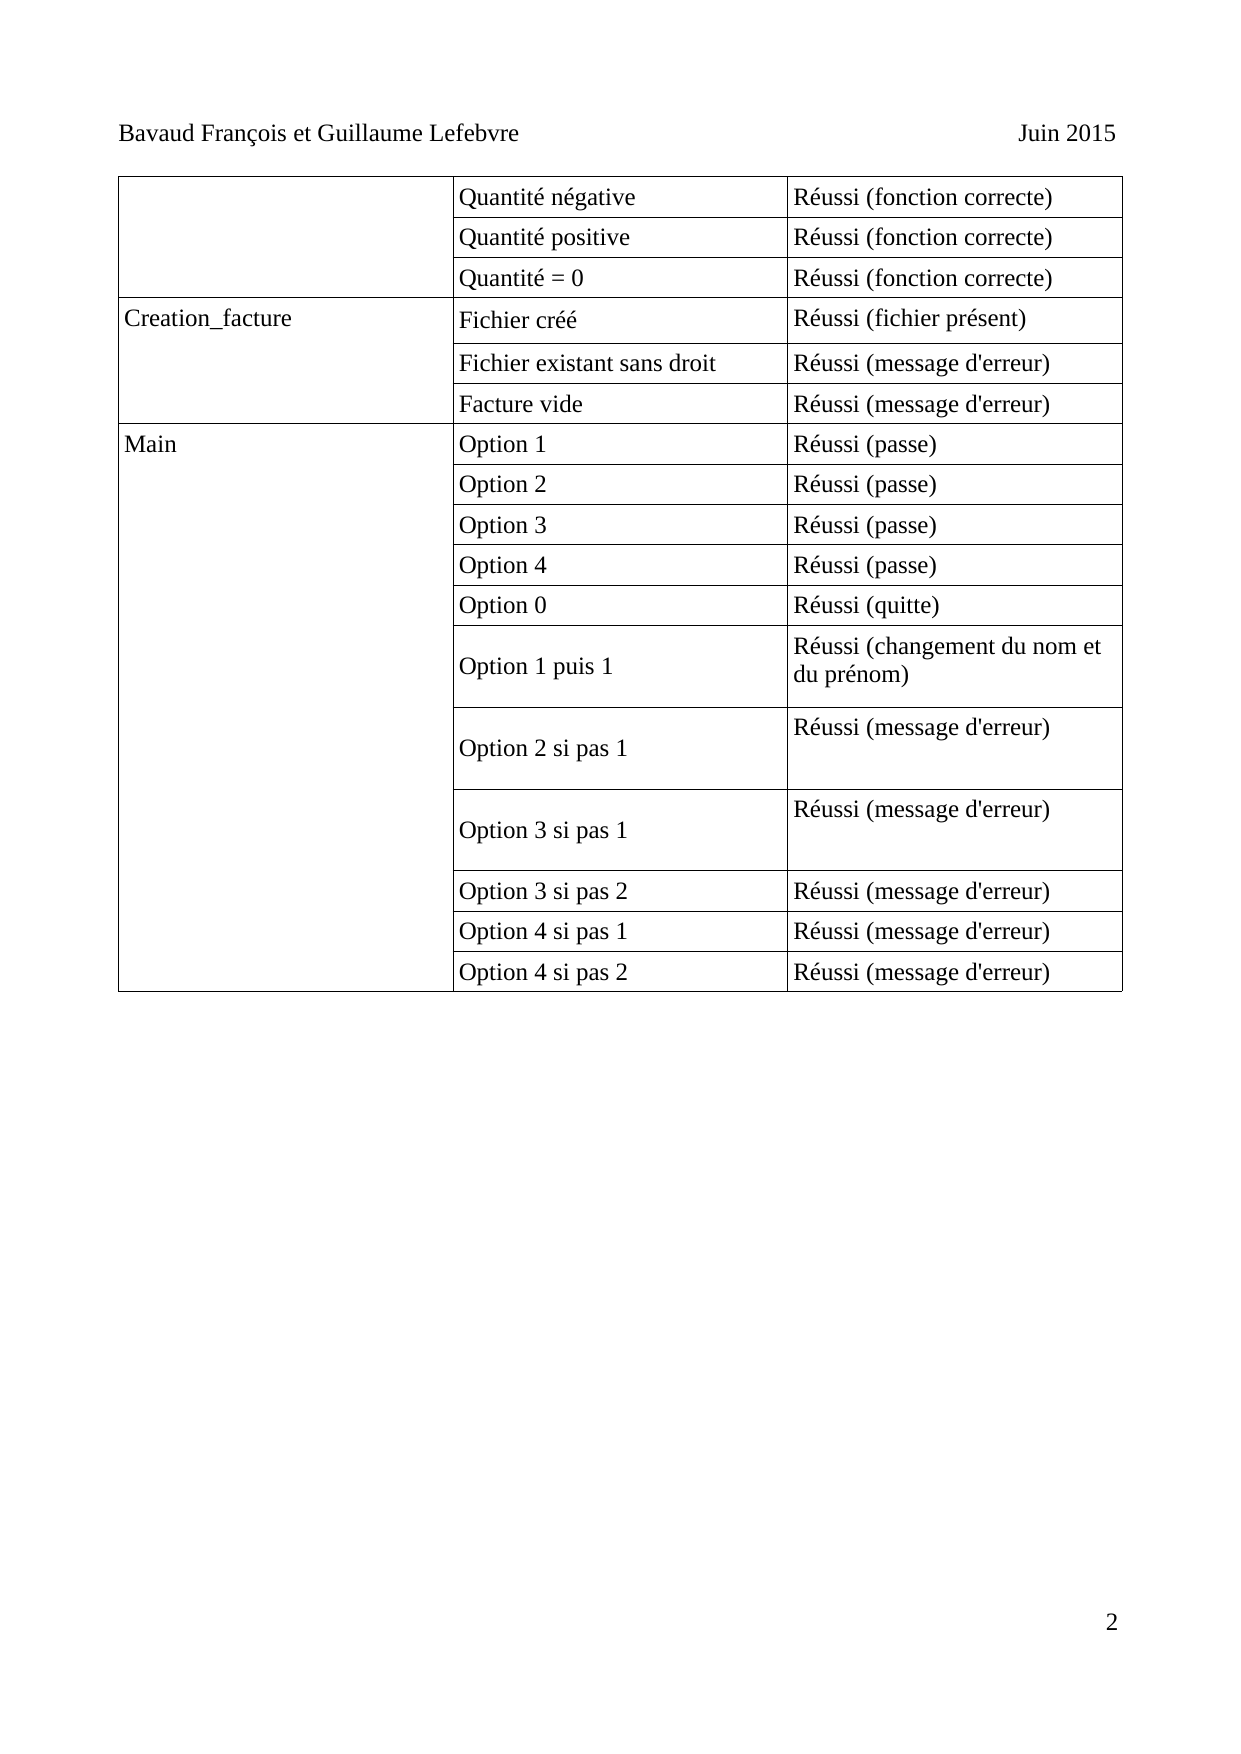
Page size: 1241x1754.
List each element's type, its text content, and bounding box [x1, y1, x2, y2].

table_cell Option 3 si pas 1 [454, 790, 787, 870]
table_cell Réussi (message d'erreur) [788, 708, 1122, 788]
table_cell [119, 177, 453, 297]
table_cell Réussi (changement du nom et du prénom) [788, 626, 1122, 707]
table_cell Réussi (quitte) [788, 586, 1122, 625]
table_cell Quantité négative [454, 177, 787, 217]
table_cell Réussi (fonction correcte) [788, 177, 1122, 217]
table_cell Option 4 [454, 545, 787, 584]
table_cell Option 4 si pas 1 [454, 912, 787, 951]
table_cell Quantité = 0 [454, 258, 787, 297]
table_cell Quantité positive [454, 218, 787, 257]
table_cell Réussi (passe) [788, 465, 1122, 504]
table_cell Option 1 puis 1 [454, 626, 787, 707]
table_cell Facture vide [454, 384, 787, 423]
table_cell Option 2 [454, 465, 787, 504]
table_cell Réussi (fonction correcte) [788, 258, 1122, 297]
table_cell Option 1 [454, 424, 787, 464]
table_cell Option 3 [454, 505, 787, 544]
table_cell Réussi (message d'erreur) [788, 790, 1122, 870]
table_cell Fichier créé [454, 298, 787, 343]
table_cell Réussi (message d'erreur) [788, 952, 1122, 991]
table_cell Option 0 [454, 586, 787, 625]
table_cell Réussi (message d'erreur) [788, 912, 1122, 951]
table_cell Réussi (passe) [788, 545, 1122, 584]
table_cell Réussi (passe) [788, 424, 1122, 464]
table_cell Réussi (fichier présent) [788, 298, 1122, 343]
table_cell Option 2 si pas 1 [454, 708, 787, 788]
table_cell Creation_facture [119, 298, 453, 423]
table_cell Option 4 si pas 2 [454, 952, 787, 991]
table_cell Réussi (message d'erreur) [788, 384, 1122, 423]
table_cell Réussi (message d'erreur) [788, 871, 1122, 911]
table_cell Main [119, 424, 453, 991]
table_cell Réussi (passe) [788, 505, 1122, 544]
table_cell Option 3 si pas 2 [454, 871, 787, 911]
table_cell Réussi (fonction correcte) [788, 218, 1122, 257]
table_cell Fichier existant sans droit [454, 344, 787, 383]
table_cell Réussi (message d'erreur) [788, 344, 1122, 383]
